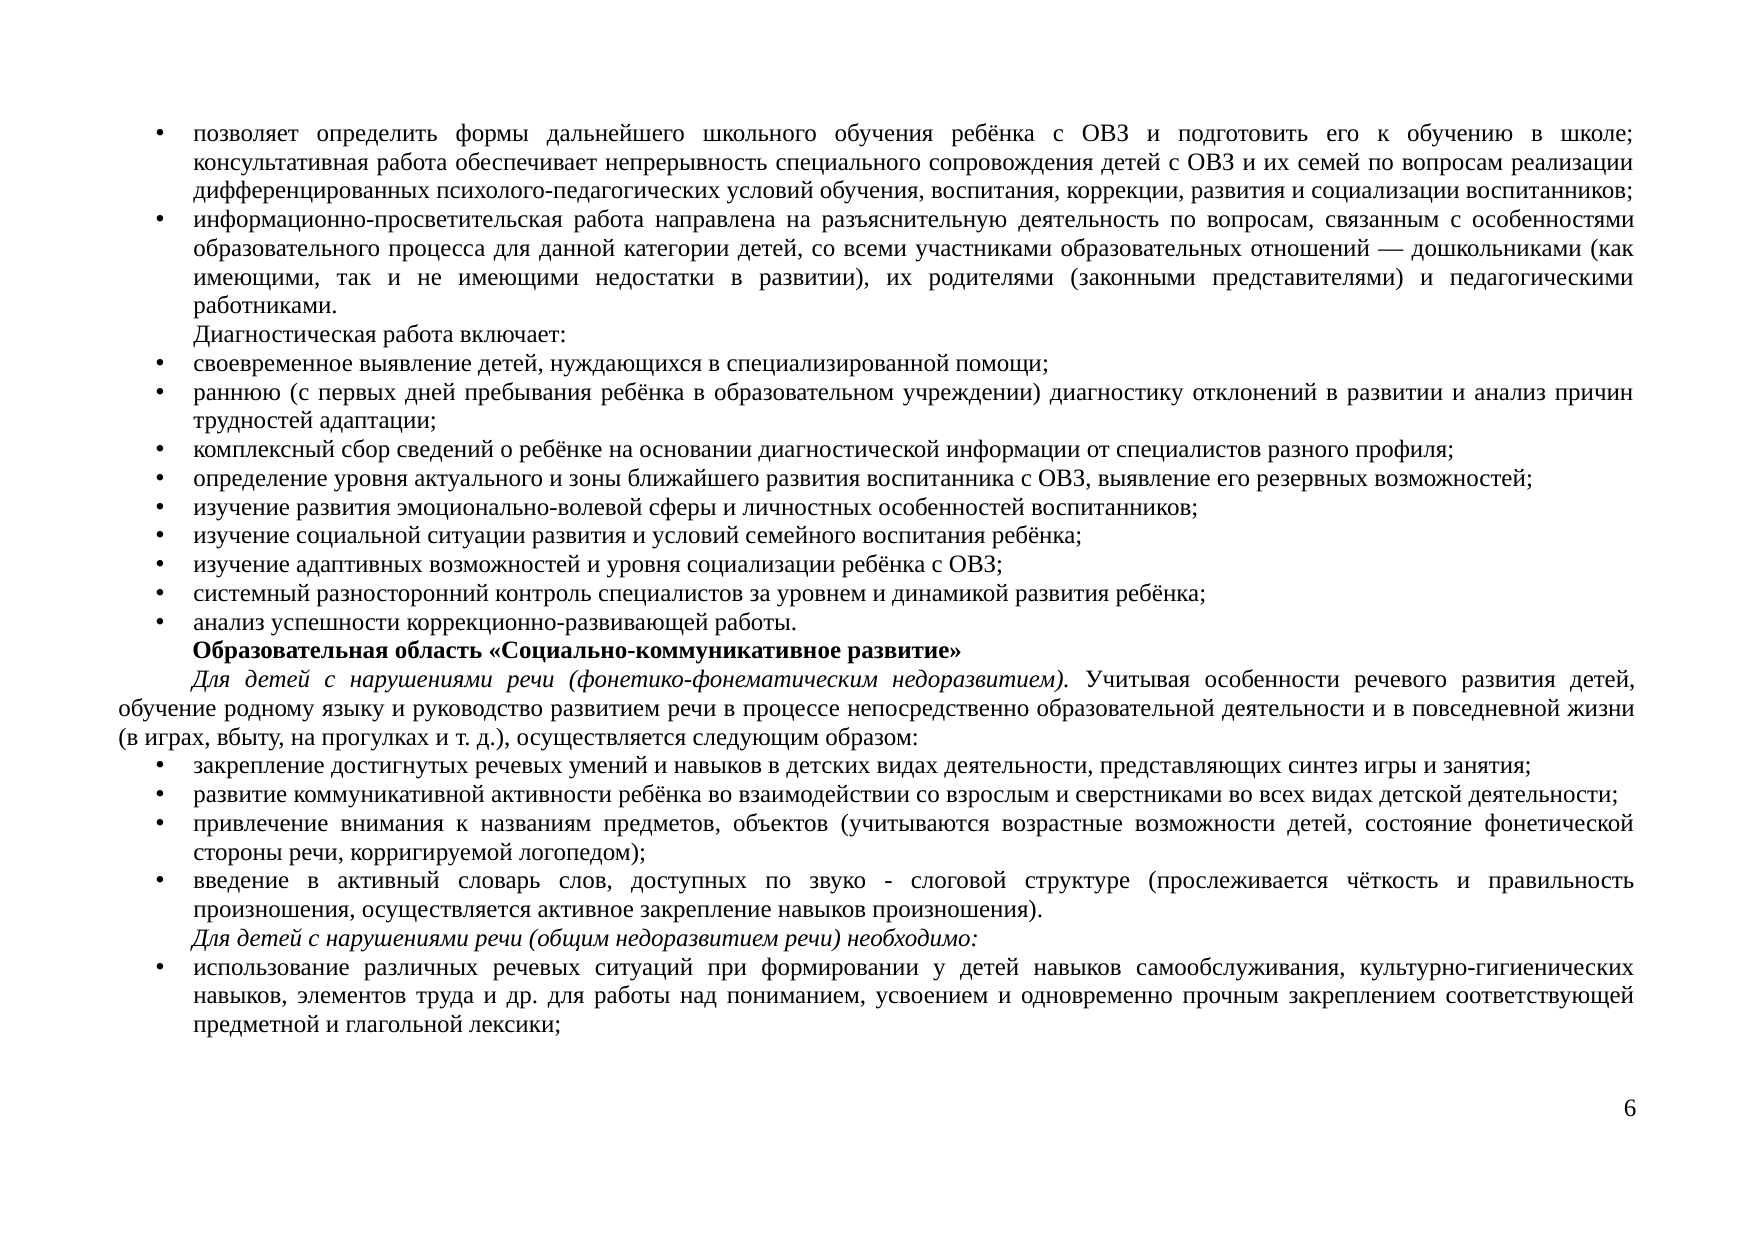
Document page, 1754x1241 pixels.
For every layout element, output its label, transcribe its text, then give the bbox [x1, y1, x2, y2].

list определение уровня актуального и зоны ближайшего развития воспитанника с ОВЗ, выявление его резервных возможностей; [156, 463, 1636, 492]
list позволяет определить формы дальнейшего школьного обучения ребёнка с ОВЗ и подготовить его к обучению в школе; консультативная работа обеспечивает непрерывность специального сопровождения детей с ОВЗ и их семей по вопросам реализации дифференцированных психолого-педагогических условий обучения, воспитания, коррекции, развития и социализации воспитанников; [156, 118, 1636, 204]
list использование различных речевых ситуаций при формировании у детей навыков самообслуживания, культурно-гигиенических навыков, элементов труда и др. для работы над пониманием, усвоением и одновременно прочным закреплением соответствующей предметной и глагольной лексики; [156, 952, 1636, 1038]
list анализ успешности коррекционно-развивающей работы. [156, 607, 1636, 636]
list закрепление достигнутых речевых умений и навыков в детских видах деятельности, представляющих синтез игры и занятия; [156, 751, 1636, 779]
text Для детей с нарушениями речи (фонетико-фонематическим недоразвитием). Учитывая особенности речевого развития детей, обучение родному языку и руководство развитием речи в процессе непосредственно образовательной деятельности и в повседневной жизни (в играх, вбыту, на прогулках и т. д.), осуществляется следующим образом: [118, 664, 1636, 751]
list развитие коммуникативной активности ребёнка во взаимодействии со взрослым и сверстниками во всех видах детской деятельности; [156, 779, 1636, 808]
list раннюю (с первых дней пребывания ребёнка в образовательном учреждении) диагностику отклонений в развитии и анализ причин трудностей адаптации; [156, 377, 1636, 434]
list Образовательная область «Социально-коммуникативное развитие» [118, 636, 1636, 664]
list изучение развития эмоционально-волевой сферы и личностных особенностей воспитанников; [156, 492, 1636, 521]
text Для детей с нарушениями речи (общим недоразвитием речи) необходимо: [118, 923, 1636, 952]
list введение в активный словарь слов, доступных по звуко - слоговой структуре (прослеживается чёткость и правильность произношения, осуществляется активное закрепление навыков произношения). [156, 866, 1636, 923]
list своевременное выявление детей, нуждающихся в специализированной помощи; [156, 348, 1636, 377]
list изучение социальной ситуации развития и условий семейного воспитания ребёнка; [156, 521, 1636, 549]
list изучение адаптивных возможностей и уровня социализации ребёнка с ОВЗ; [156, 549, 1636, 578]
list Диагностическая работа включает: [118, 319, 1636, 348]
list комплексный сбор сведений о ребёнке на основании диагностической информации от специалистов разного профиля; [156, 434, 1636, 463]
list системный разносторонний контроль специалистов за уровнем и динамикой развития ребёнка; [156, 578, 1636, 607]
list привлечение внимания к названиям предметов, объектов (учитываются возрастные возможности детей, состояние фонетической стороны речи, корригируемой логопедом); [156, 808, 1636, 866]
list информационно-просветительская работа направлена на разъяснительную деятельность по вопросам, связанным с особенностями образовательного процесса для данной категории детей, со всеми участниками образовательных отношений — дошкольниками (как имеющими, так и не имеющими недостатки в развитии), их родителями (законными представителями) и педагогическими работниками. [156, 204, 1636, 319]
